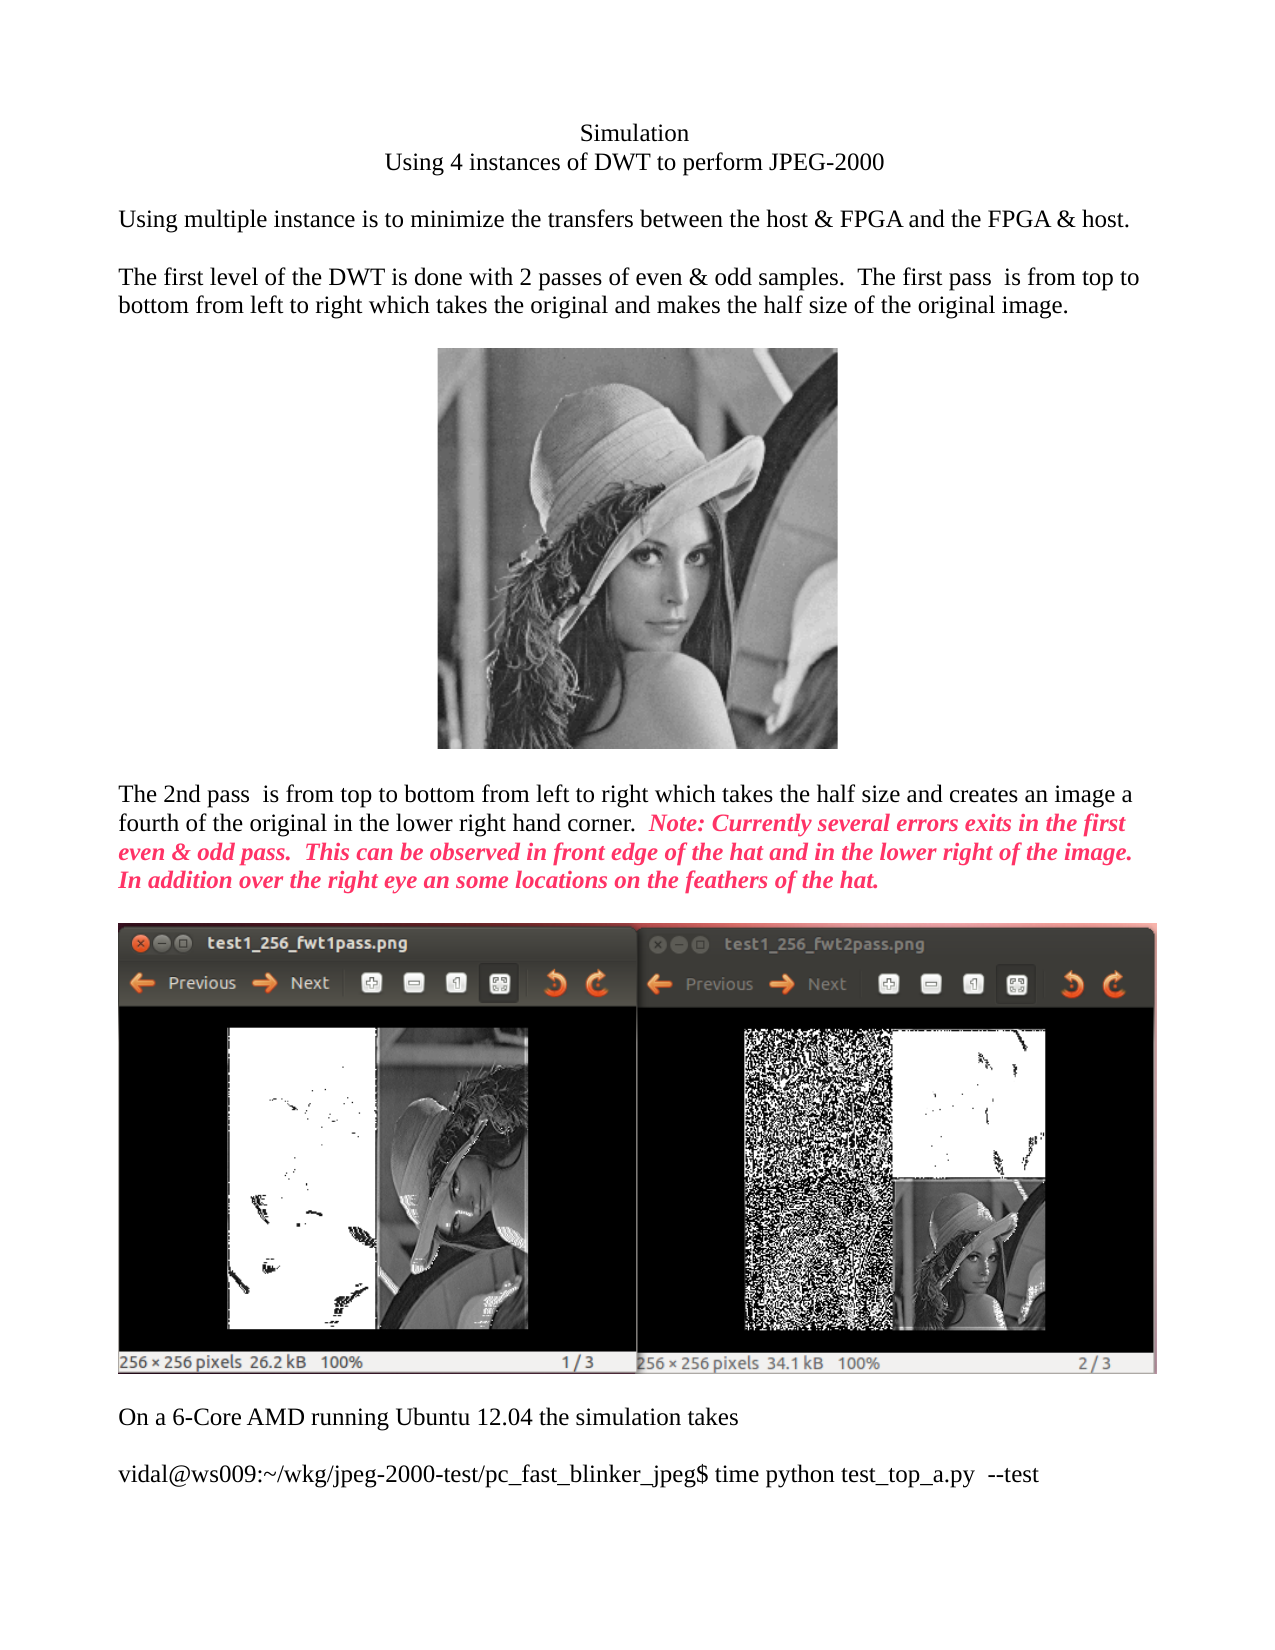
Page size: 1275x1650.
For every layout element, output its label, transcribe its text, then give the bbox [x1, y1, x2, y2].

text Simulation [118, 118, 1157, 147]
text The first level of the DWT is done with 2 passes of even & odd samples. The first pass is from top to bottom from left to right which takes the original and makes the half size of the original image. [118, 262, 1157, 319]
text Using 4 instances of DWT to perform JPEG-2000 [118, 147, 1157, 176]
text The 2nd pass is from top to bottom from left to right which takes the half size and creates an image a fourth of the original in the lower right hand corner. Note: Currently several errors exits in the first even & odd pass. This can be observed in front edge of the hat and in the lower right of the image. In addition over the right eye an some locations on the feathers of the hat. [118, 779, 1157, 894]
text vidal@ws009:~/wkg/jpeg-2000-test/pc_fast_blinker_jpeg$ time python test_top_a.py --test [118, 1459, 1157, 1488]
picture [437, 348, 838, 749]
text Using multiple instance is to minimize the transfers between the host & FPGA and the FPGA & host. [118, 204, 1157, 233]
picture [118, 923, 1157, 1374]
text On a 6-Core AMD running Ubuntu 12.04 the simulation takes [118, 1402, 1157, 1431]
